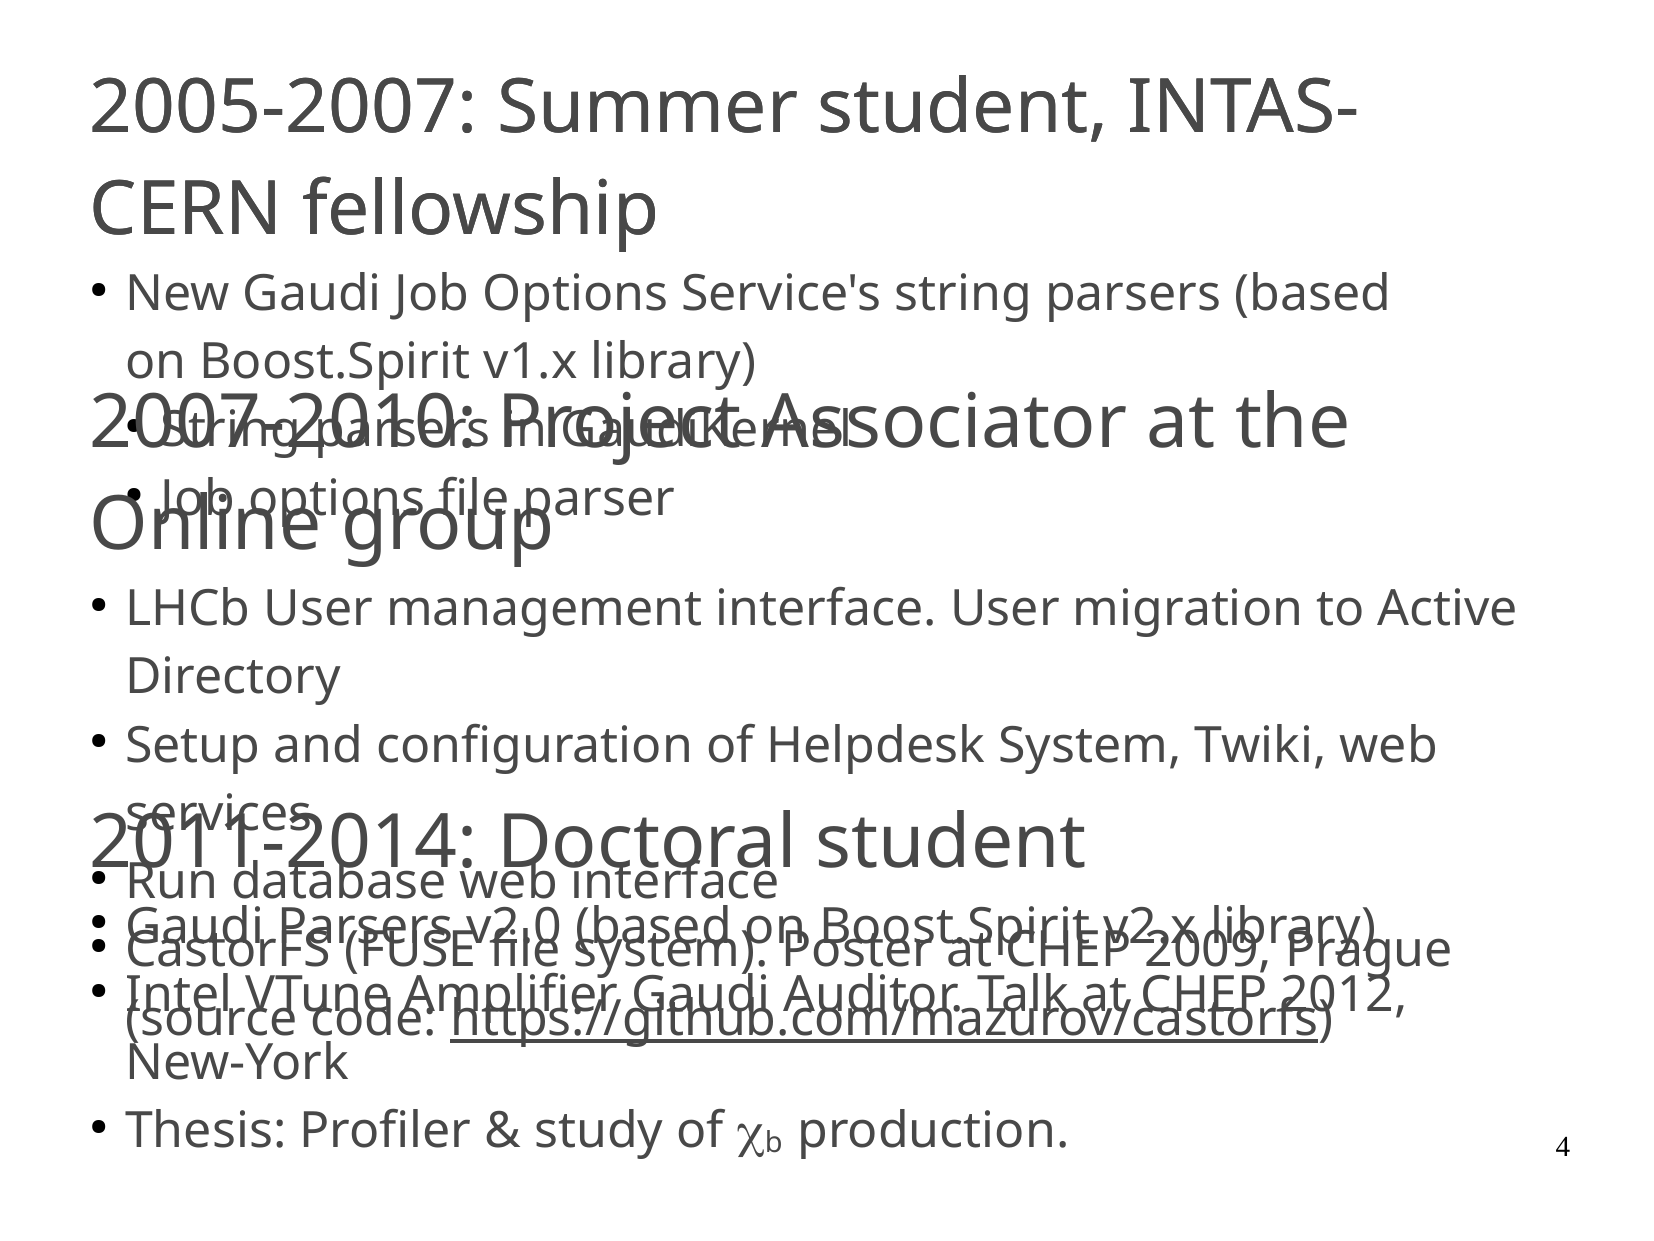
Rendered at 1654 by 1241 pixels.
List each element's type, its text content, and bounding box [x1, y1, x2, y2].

text_box 2011-2014: Doctoral student Gaudi Parsers v2.0 (based on Boost.Spirit v2.x library) Intel VTune Amplifier Gaudi Auditor. Talk at CHEP 2012, New-York Thesis: Profiler & study of cb production. [75, 779, 1471, 1085]
text_box 2005-2007: Summer student, INTAS-CERN fellowship New Gaudi Job Options Service's string parsers (based on Boost.Spirit v1.x library) String parsers in GaudiKernel Job options file parser [75, 44, 1471, 331]
text_box 2007-2010: Project Associator at the Online group LHCb User management interface. User migration to Active Directory Setup and configuration of Helpdesk System, Twiki, web services. Run database web interface CastorFS (FUSE file system). Poster at CHEP 2009, Prague (source code: https://github.com/mazurov/castorfs) [75, 360, 1606, 766]
